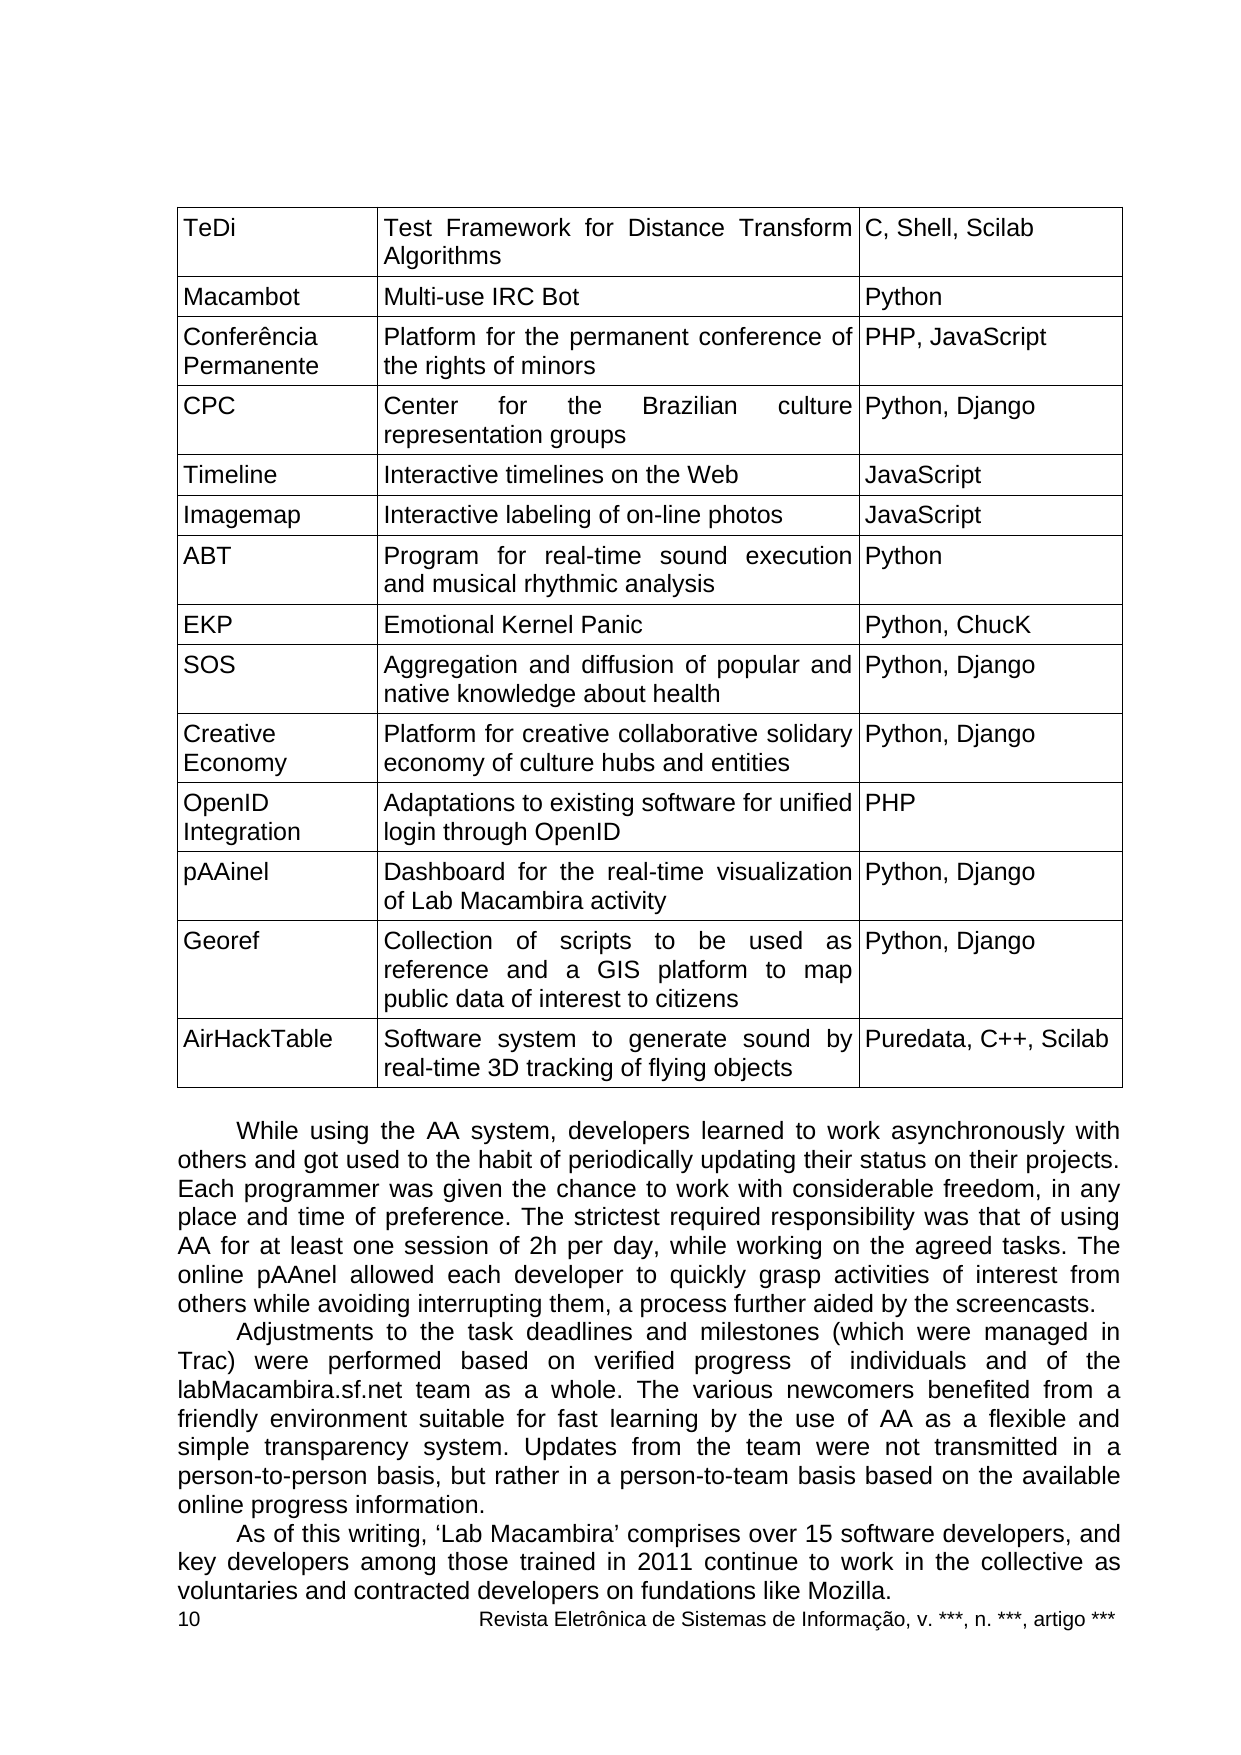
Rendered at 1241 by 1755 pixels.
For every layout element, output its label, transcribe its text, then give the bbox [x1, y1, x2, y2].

table_cell Multi-use IRC Bot [378, 277, 859, 316]
table_cell Center for the Brazilian culture representation groups [378, 386, 859, 454]
table_cell PHP, JavaScript [860, 317, 1122, 385]
table_cell Aggregation and diffusion of popular and native knowledge about health [378, 645, 859, 713]
table_cell JavaScript [860, 455, 1122, 494]
table_cell Python [860, 536, 1122, 604]
text As of this writing, ‘Lab Macambira’ comprises over 15 software developers, and key developers among those trained in 2011 continue to work in the collective as voluntaries and contracted developers on fundations like Mozilla. [177, 1519, 1122, 1605]
table_cell ABT [178, 536, 377, 604]
table_cell Timeline [178, 455, 377, 494]
table_cell pAAinel [178, 852, 377, 920]
table_cell Creative Economy [178, 714, 377, 782]
table_cell Software system to generate sound by real-time 3D tracking of flying objects [378, 1019, 859, 1087]
table_cell PHP [860, 783, 1122, 851]
text Adjustments to the task deadlines and milestones (which were managed in Trac) were performed based on verified progress of individuals and of the labMacambira.sf.net team as a whole. The various newcomers benefited from a friendly environment suitable for fast learning by the use of AA as a flexible and simple transparency system. Updates from the team were not transmitted in a person-to-person basis, but rather in a person-to-team basis based on the available online progress information. [177, 1317, 1122, 1519]
table_cell AirHackTable [178, 1019, 377, 1087]
table_cell Python, Django [860, 714, 1122, 782]
table_cell Platform for creative collaborative solidary economy of culture hubs and entities [378, 714, 859, 782]
table_cell Python, Django [860, 921, 1122, 1018]
table_cell Python, Django [860, 386, 1122, 454]
table_cell Collection of scripts to be used as reference and a GIS platform to map public data of interest to citizens [378, 921, 859, 1018]
table_cell Dashboard for the real-time visualization of Lab Macambira activity [378, 852, 859, 920]
table_cell SOS [178, 645, 377, 713]
table_cell Adaptations to existing software for unified login through OpenID [378, 783, 859, 851]
table_cell CPC [178, 386, 377, 454]
table_cell Platform for the permanent conference of the rights of minors [378, 317, 859, 385]
table_cell Interactive labeling of on-line photos [378, 496, 859, 535]
table_cell Macambot [178, 277, 377, 316]
table_cell Imagemap [178, 496, 377, 535]
text While using the AA system, developers learned to work asynchronously with others and got used to the habit of periodically updating their status on their projects. Each programmer was given the chance to work with considerable freedom, in any place and time of preference. The strictest required responsibility was that of using AA for at least one session of 2h per day, while working on the agreed tasks. The online pAAnel allowed each developer to quickly grasp activities of interest from others while avoiding interrupting them, a process further aided by the screencasts. [177, 1116, 1122, 1317]
table_cell OpenID Integration [178, 783, 377, 851]
table_cell Python, Django [860, 852, 1122, 920]
table_cell Conferência Permanente [178, 317, 377, 385]
table_cell Program for real-time sound execution and musical rhythmic analysis [378, 536, 859, 604]
table_cell Emotional Kernel Panic [378, 605, 859, 644]
table_cell Puredata, C++, Scilab [860, 1019, 1122, 1087]
table_cell EKP [178, 605, 377, 644]
table_cell Interactive timelines on the Web [378, 455, 859, 494]
table_cell Test Framework for Distance Transform Algorithms [378, 208, 859, 276]
table_cell Python [860, 277, 1122, 316]
table_cell C, Shell, Scilab [860, 208, 1122, 276]
table_cell Python, Django [860, 645, 1122, 713]
table_cell Georef [178, 921, 377, 1018]
table_cell TeDi [178, 208, 377, 276]
table_cell Python, ChucK [860, 605, 1122, 644]
table_cell JavaScript [860, 496, 1122, 535]
